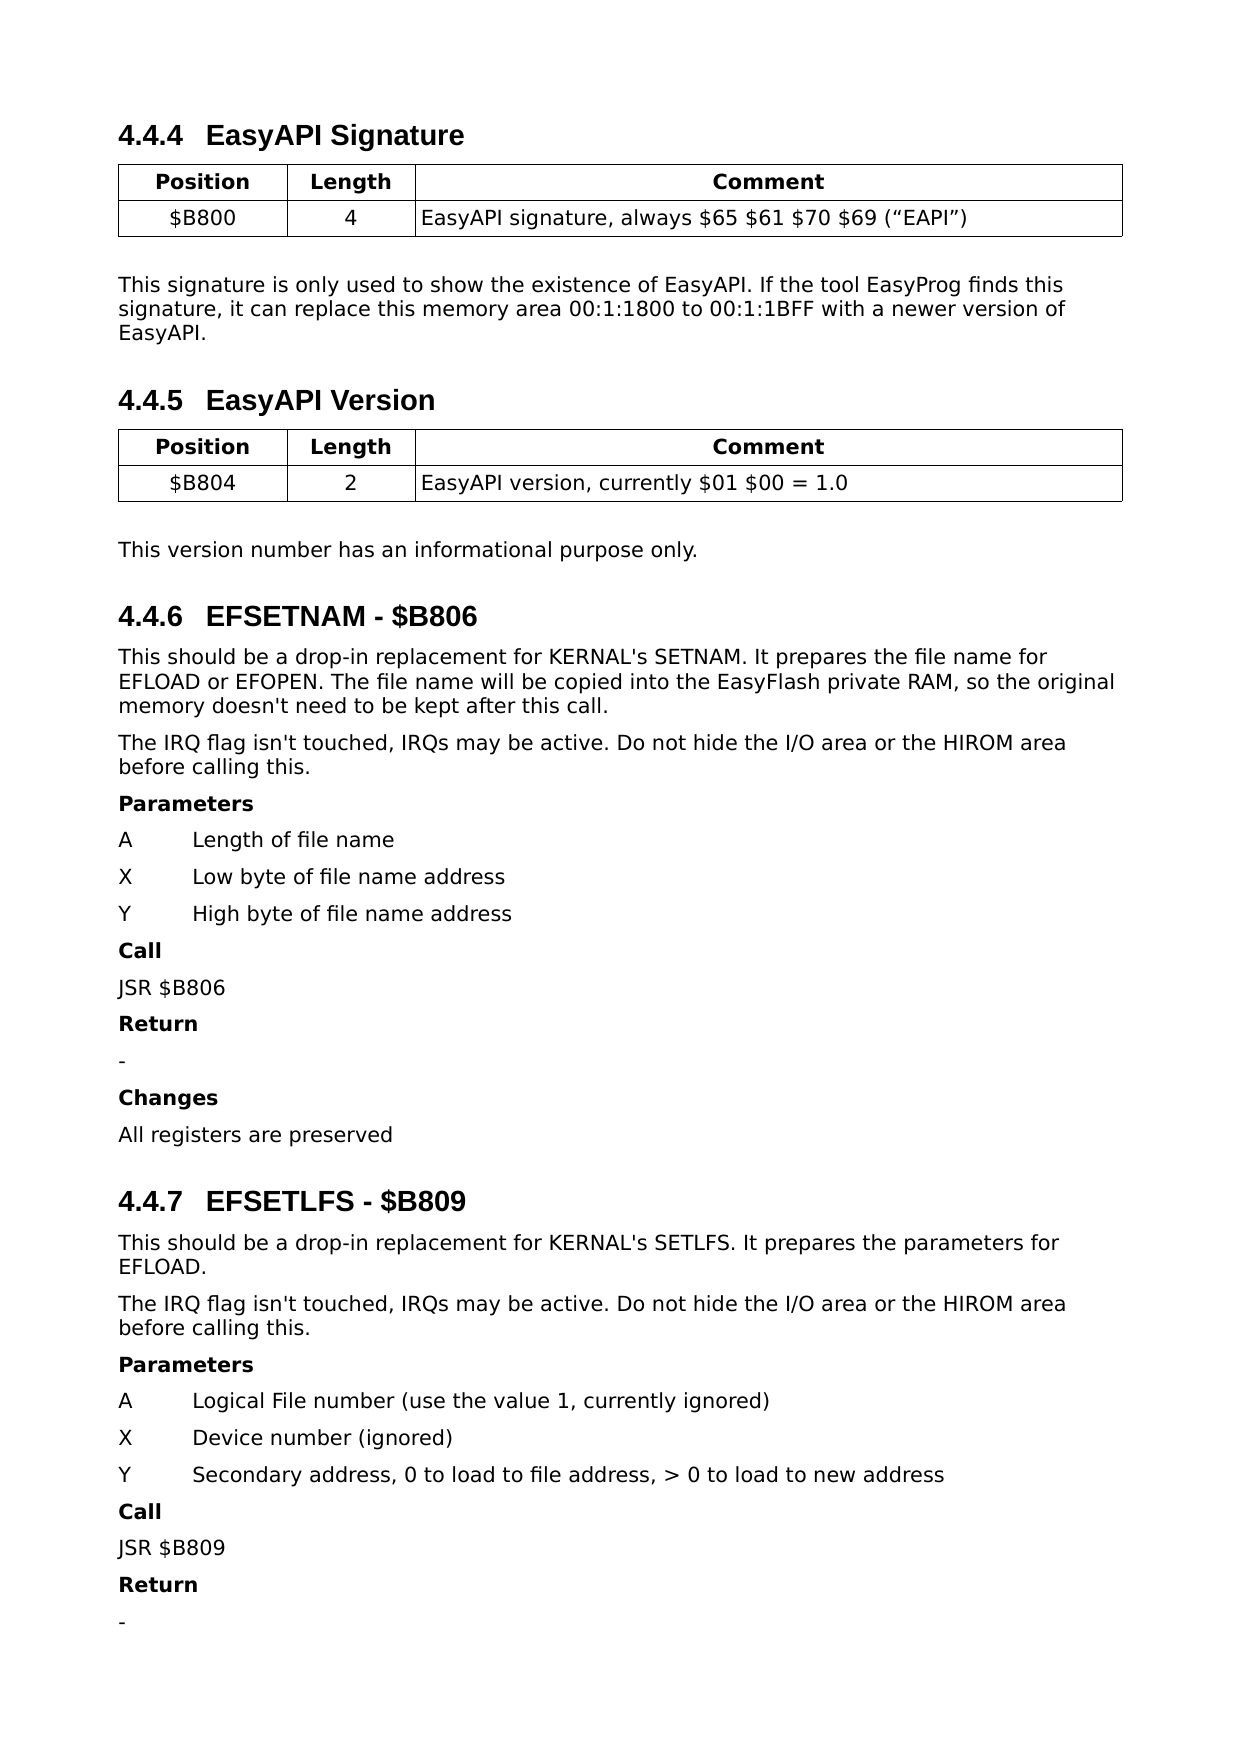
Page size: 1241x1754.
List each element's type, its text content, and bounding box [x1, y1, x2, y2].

table_cell EasyAPI signature, always $65 $61 $70 $69 (“EAPI”) [416, 201, 1122, 236]
text Parameters [118, 792, 1122, 816]
text Y Secondary address, 0 to load to file address, > 0 to load to new address [118, 1463, 1122, 1487]
text All registers are preserved [118, 1123, 1122, 1147]
text A Logical File number (use the value 1, currently ignored) [118, 1389, 1122, 1414]
text JSR $B809 [118, 1536, 1122, 1561]
text Parameters [118, 1353, 1122, 1377]
table_cell 4 [288, 201, 415, 236]
subtitle EFSETLFS - $B809 [118, 1184, 1122, 1218]
text - [118, 1049, 1122, 1073]
text The IRQ flag isn't touched, IRQs may be active. Do not hide the I/O area or the HIROM area before calling this. [118, 1292, 1122, 1340]
text Return [118, 1012, 1122, 1037]
table_header Length [288, 165, 415, 200]
text Call [118, 1500, 1122, 1524]
text Call [118, 939, 1122, 963]
text Return [118, 1573, 1122, 1597]
text This version number has an informational purpose only. [118, 538, 1122, 562]
text JSR $B806 [118, 976, 1122, 1000]
text This should be a drop-in replacement for KERNAL's SETNAM. It prepares the file name for EFLOAD or EFOPEN. The file name will be copied into the EasyFlash private RAM, so the original memory doesn't need to be kept after this call. [118, 645, 1122, 718]
text A Length of file name [118, 828, 1122, 853]
table_header Comment [416, 430, 1122, 465]
table_cell EasyAPI version, currently $01 $00 = 1.0 [416, 466, 1122, 501]
text X Low byte of file name address [118, 865, 1122, 889]
table_header Comment [416, 165, 1122, 200]
text Y High byte of file name address [118, 902, 1122, 926]
subtitle EasyAPI Version [118, 383, 1122, 417]
table_header Length [288, 430, 415, 465]
table_cell $B800 [119, 201, 287, 236]
subtitle EasyAPI Signature [118, 118, 1122, 152]
subtitle EFSETNAM - $B806 [118, 599, 1122, 633]
text - [118, 1610, 1122, 1634]
table_cell 2 [288, 466, 415, 501]
text This signature is only used to show the existence of EasyAPI. If the tool EasyProg finds this signature, it can replace this memory area 00:1:1800 to 00:1:1BFF with a newer version of EasyAPI. [118, 273, 1122, 346]
text X Device number (ignored) [118, 1426, 1122, 1450]
table_header Position [119, 430, 287, 465]
table_cell $B804 [119, 466, 287, 501]
table_header Position [119, 165, 287, 200]
text The IRQ flag isn't touched, IRQs may be active. Do not hide the I/O area or the HIROM area before calling this. [118, 731, 1122, 779]
text This should be a drop-in replacement for KERNAL's SETLFS. It prepares the parameters for EFLOAD. [118, 1231, 1122, 1279]
text Changes [118, 1086, 1122, 1110]
